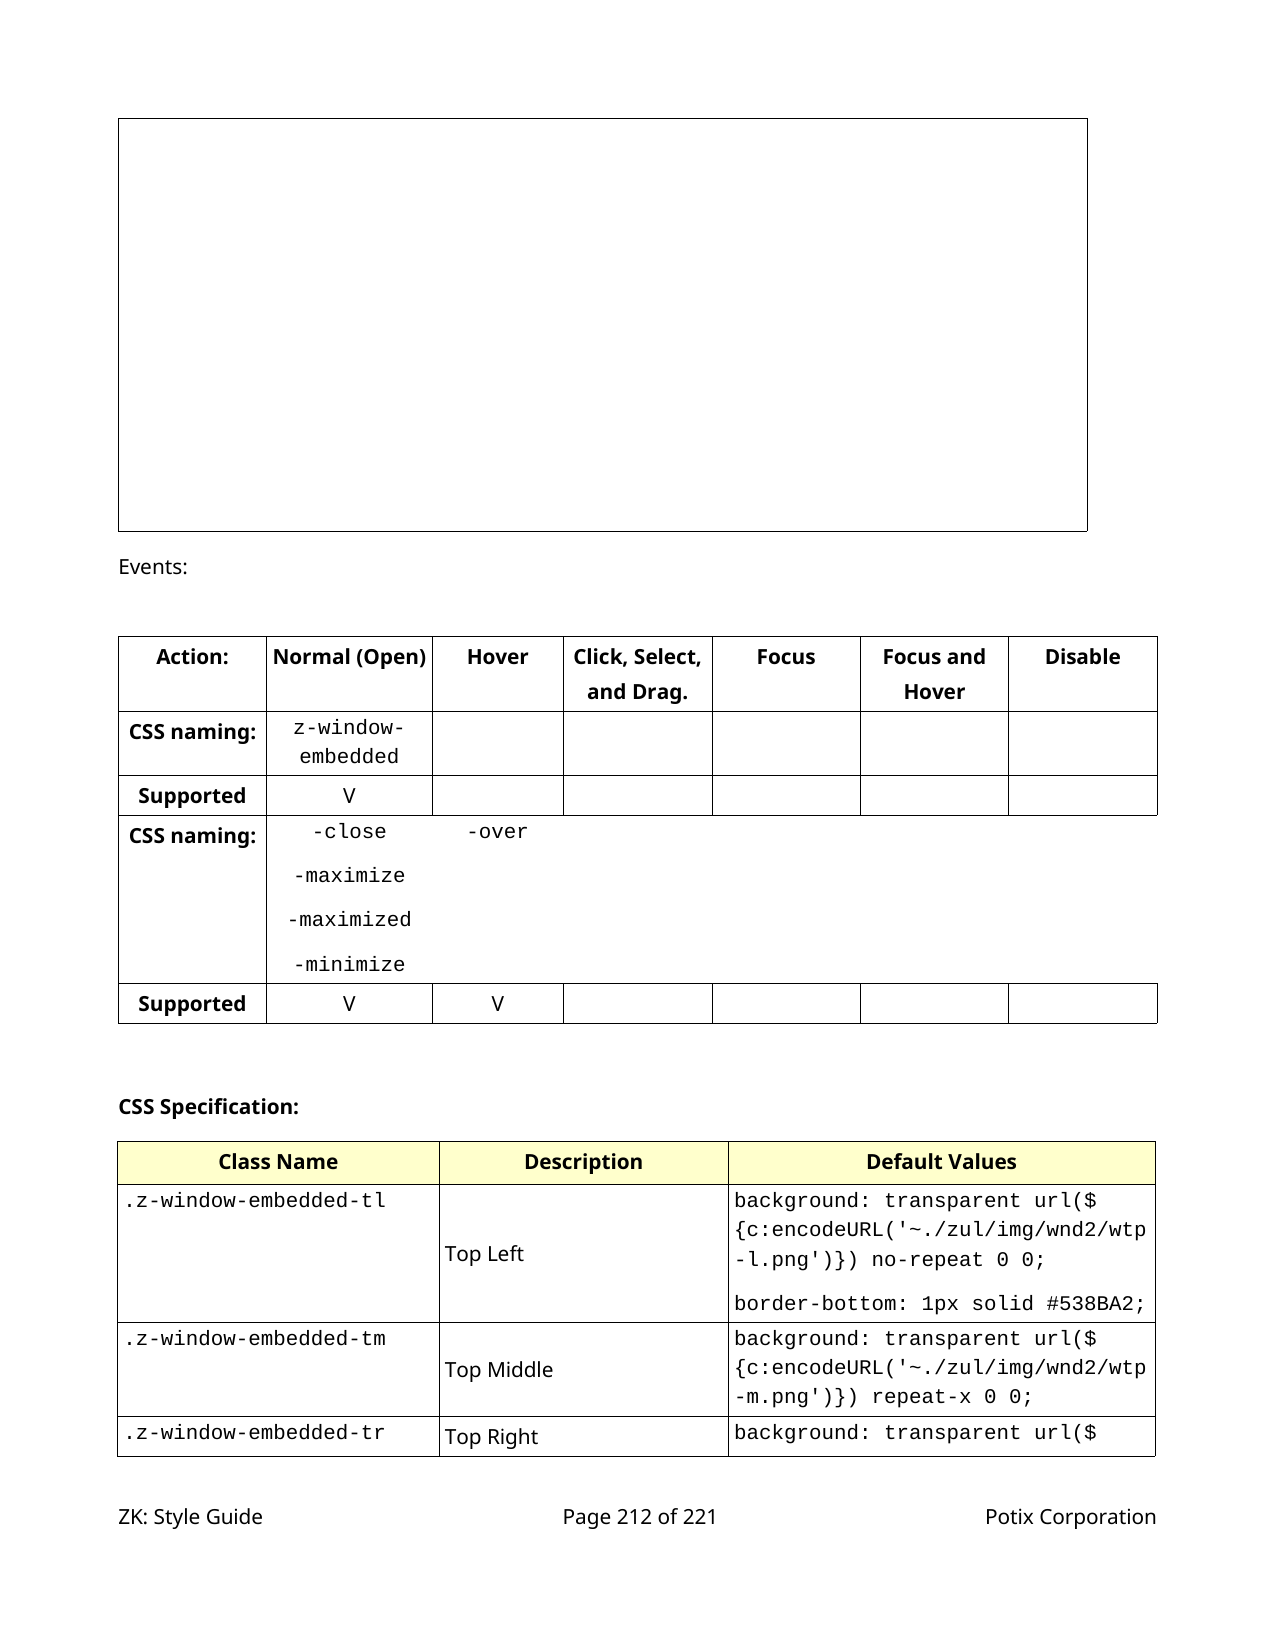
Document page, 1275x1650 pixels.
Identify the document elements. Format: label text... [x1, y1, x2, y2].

table_cell V [267, 776, 432, 815]
table_cell [564, 776, 712, 815]
table_header Disable [1009, 637, 1157, 711]
table_header Hover [433, 637, 563, 711]
text Events: [118, 552, 1157, 615]
table_cell [712, 816, 860, 983]
table_cell V [433, 984, 563, 1023]
table_cell [1008, 816, 1157, 983]
table_cell .z-window-embedded-tr [118, 1417, 439, 1456]
table_cell CSS naming: [119, 712, 266, 775]
table_cell [713, 984, 860, 1023]
table_cell [861, 712, 1008, 775]
table_cell [119, 119, 1087, 531]
table_cell background: transparent url(${c:encodeURL('~./zul/img/wnd2/wtp-l.png')}) no-repeat 0 0; border-bottom: 1px solid #538BA2; [729, 1185, 1155, 1322]
table_cell background: transparent url(${c:encodeURL('~./zul/img/wnd2/wtp-m.png')}) repeat-x 0 0; [729, 1323, 1155, 1416]
table_header Normal (Open) [267, 637, 432, 711]
table_cell Top Left [440, 1185, 728, 1322]
table_cell [713, 776, 860, 815]
table_cell -over [432, 816, 563, 983]
table_cell [1009, 984, 1157, 1023]
table_cell .z-window-embedded-tm [118, 1323, 439, 1416]
table_cell [564, 984, 712, 1023]
table_cell -close -maximize -maximized -minimize [267, 816, 432, 983]
table_cell CSS naming: [119, 816, 266, 983]
table_cell [563, 816, 712, 983]
table_cell [713, 712, 860, 775]
text CSS Specification: [118, 1092, 1157, 1121]
table_header Action: [119, 637, 266, 711]
table_header Default Values [729, 1142, 1155, 1184]
table_header Description [440, 1142, 728, 1184]
table_cell [1009, 776, 1157, 815]
table_cell Top Middle [440, 1323, 728, 1416]
table_cell Top Right [440, 1417, 728, 1456]
table_cell Supported [119, 984, 266, 1023]
table_cell Supported [119, 776, 266, 815]
table_cell [861, 984, 1008, 1023]
table_header Click, Select, and Drag. [564, 637, 712, 711]
table_cell [433, 776, 563, 815]
table_cell .z-window-embedded-tl [118, 1185, 439, 1322]
table_header Focus [713, 637, 860, 711]
table_cell z-window-embedded [267, 712, 432, 775]
table_cell [433, 712, 563, 775]
table_header Focus and Hover [861, 637, 1008, 711]
table_header Class Name [118, 1142, 439, 1184]
table_cell [860, 816, 1008, 983]
table_cell V [267, 984, 432, 1023]
table_cell background: transparent url($ [729, 1417, 1155, 1456]
table_cell [564, 712, 712, 775]
table_cell [861, 776, 1008, 815]
table_cell [1009, 712, 1157, 775]
